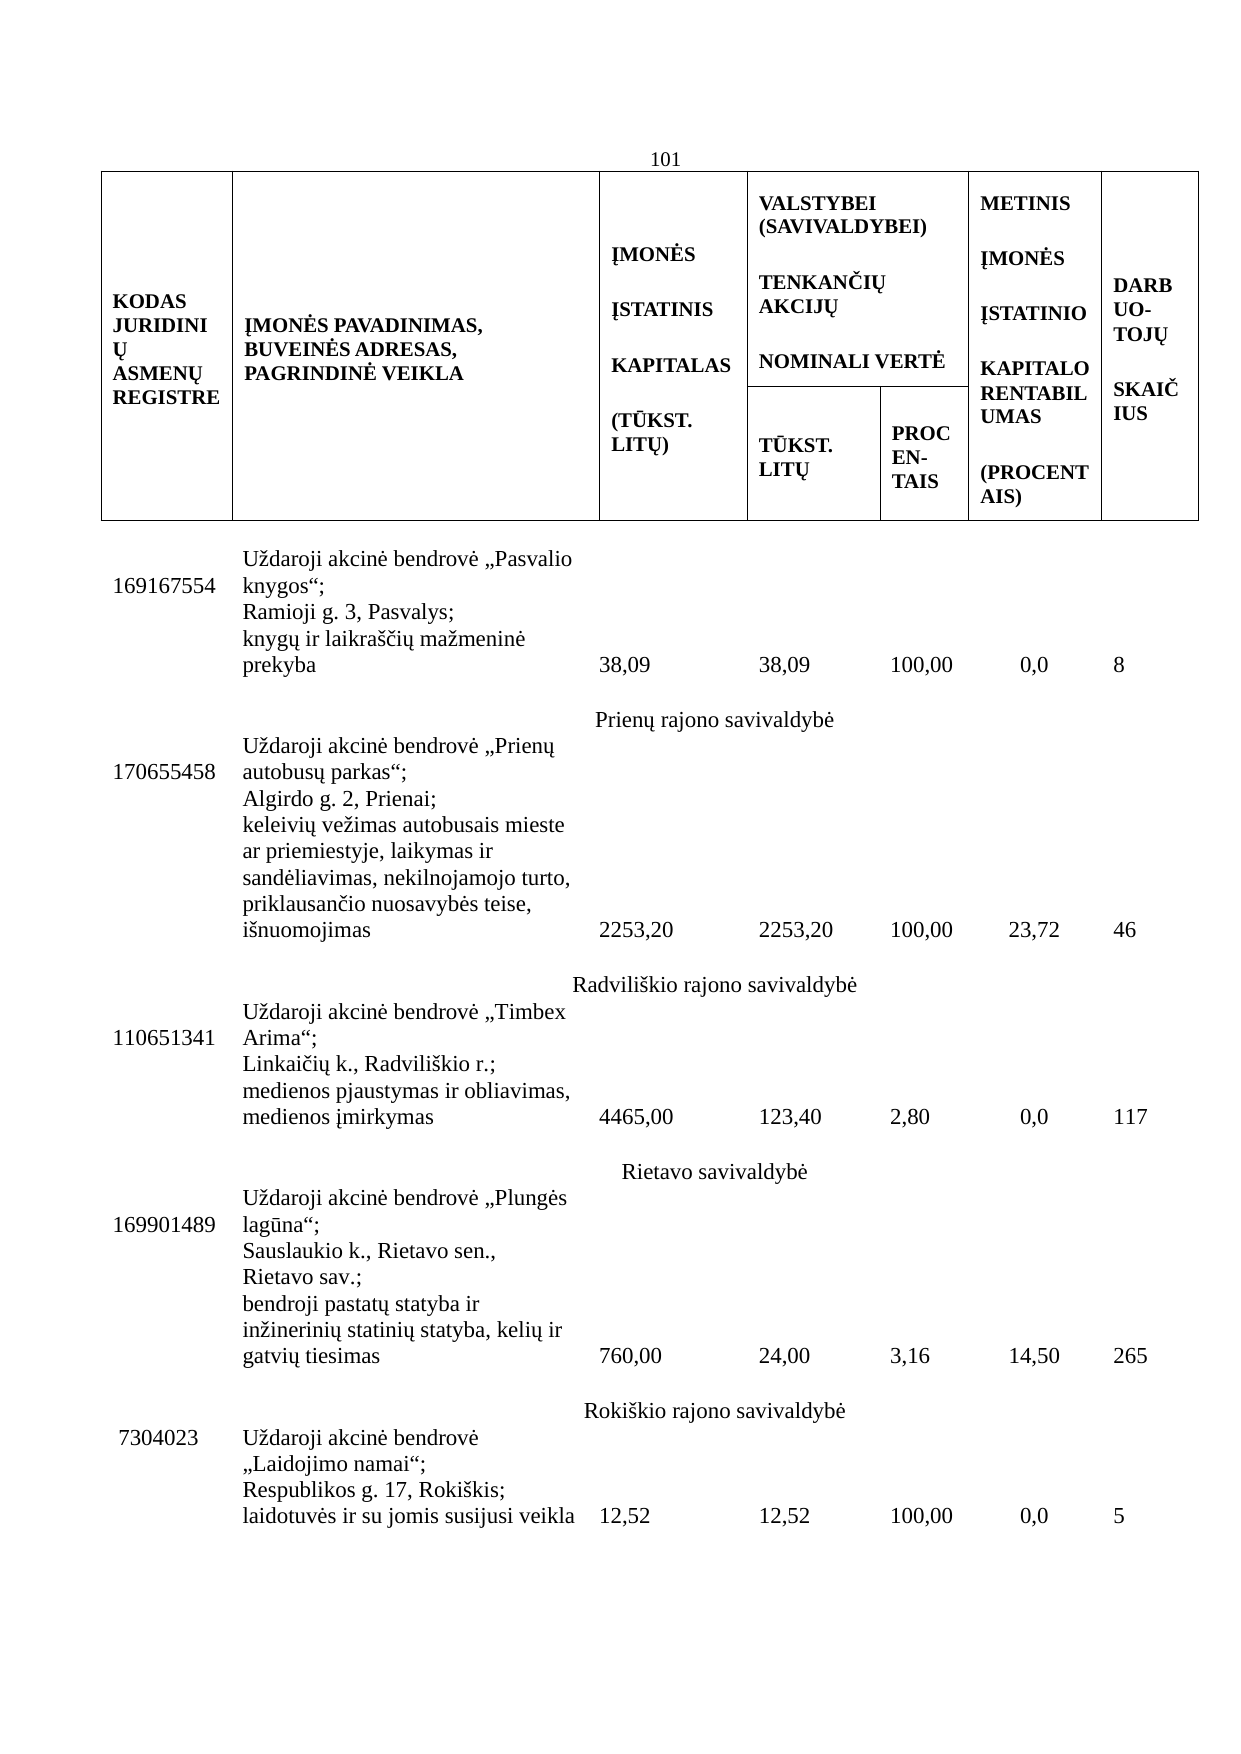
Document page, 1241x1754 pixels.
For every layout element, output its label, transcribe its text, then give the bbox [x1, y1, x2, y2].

table_cell 2253,20 [588, 732, 747, 943]
table_cell 0,0 [966, 546, 1102, 677]
table_cell 3,16 [879, 1184, 966, 1369]
table_cell [101, 1369, 1198, 1395]
table_cell Uždaroji akcinė bendrovė „Prienų autobusų parkas“; Algirdo g. 2, Prienai; keleivių vežimas autobusais mieste ar priemiestyje, laikymas ir sandėliavimas, nekilnojamojo turto, priklausančio nuosavybės teise, išnuomojimas [231, 732, 588, 943]
table_cell 7304023 [101, 1424, 231, 1529]
table_cell Uždaroji akcinė bendrovė „Timbex Arima“; Linkaičių k., Radviliškio r.; medienos pjaustymas ir obliavimas, medienos įmirkymas [231, 998, 588, 1129]
table_cell Uždaroji akcinė bendrovė „Pasvalio knygos“; Ramioji g. 3, Pasvalys; knygų ir laikraščių mažmeninė prekyba [231, 546, 588, 677]
table_cell [101, 1397, 231, 1423]
table_cell Rokiškio rajono savivaldybė [231, 1397, 1198, 1423]
table_cell Uždaroji akcinė bendrovė „Plungės lagūna“; Sauslaukio k., Rietavo sen., Rietavo sav.; bendroji pastatų statyba ir inžinerinių statinių statyba, kelių ir gatvių tiesimas [231, 1184, 588, 1369]
table_cell 123,40 [748, 998, 879, 1129]
table_cell 38,09 [588, 546, 747, 677]
table_cell 23,72 [966, 732, 1102, 943]
table_cell 4465,00 [588, 998, 747, 1129]
table_cell 24,00 [748, 1184, 879, 1369]
table_cell 169901489 [101, 1184, 231, 1369]
table_cell Uždaroji akcinė bendrovė „Laidojimo namai“; Respublikos g. 17, Rokiškis; laidotuvės ir su jomis susijusi veikla [231, 1424, 588, 1529]
table_cell [101, 971, 231, 998]
table_cell 110651341 [101, 998, 231, 1129]
table_cell 0,0 [966, 998, 1102, 1129]
table_cell 100,00 [879, 546, 966, 677]
table_cell 265 [1102, 1184, 1198, 1369]
table_cell Prienų rajono savivaldybė [231, 706, 1198, 732]
table_cell [101, 1130, 1198, 1156]
table_cell Rietavo savivaldybė [231, 1158, 1198, 1184]
table_cell [101, 1158, 231, 1184]
table_cell 117 [1102, 998, 1198, 1129]
table_cell Radviliškio rajono savivaldybė [231, 971, 1198, 998]
table_cell 8 [1102, 546, 1198, 677]
table_cell 0,0 [966, 1424, 1102, 1529]
table_cell 100,00 [879, 1424, 966, 1529]
table_cell 14,50 [966, 1184, 1102, 1369]
table_cell 169167554 [101, 546, 231, 677]
table_cell 100,00 [879, 732, 966, 943]
table_cell 2253,20 [748, 732, 879, 943]
table_cell 2,80 [879, 998, 966, 1129]
table_cell 170655458 [101, 732, 231, 943]
table_cell 12,52 [748, 1424, 879, 1529]
table_cell 46 [1102, 732, 1198, 943]
table_cell [101, 677, 1198, 704]
table_cell [101, 706, 231, 732]
table_cell 38,09 [748, 546, 879, 677]
table_cell [101, 1529, 1198, 1555]
table_cell 760,00 [588, 1184, 747, 1369]
table_cell 5 [1102, 1424, 1198, 1529]
table_cell [101, 943, 1198, 969]
table_cell 12,52 [588, 1424, 747, 1529]
